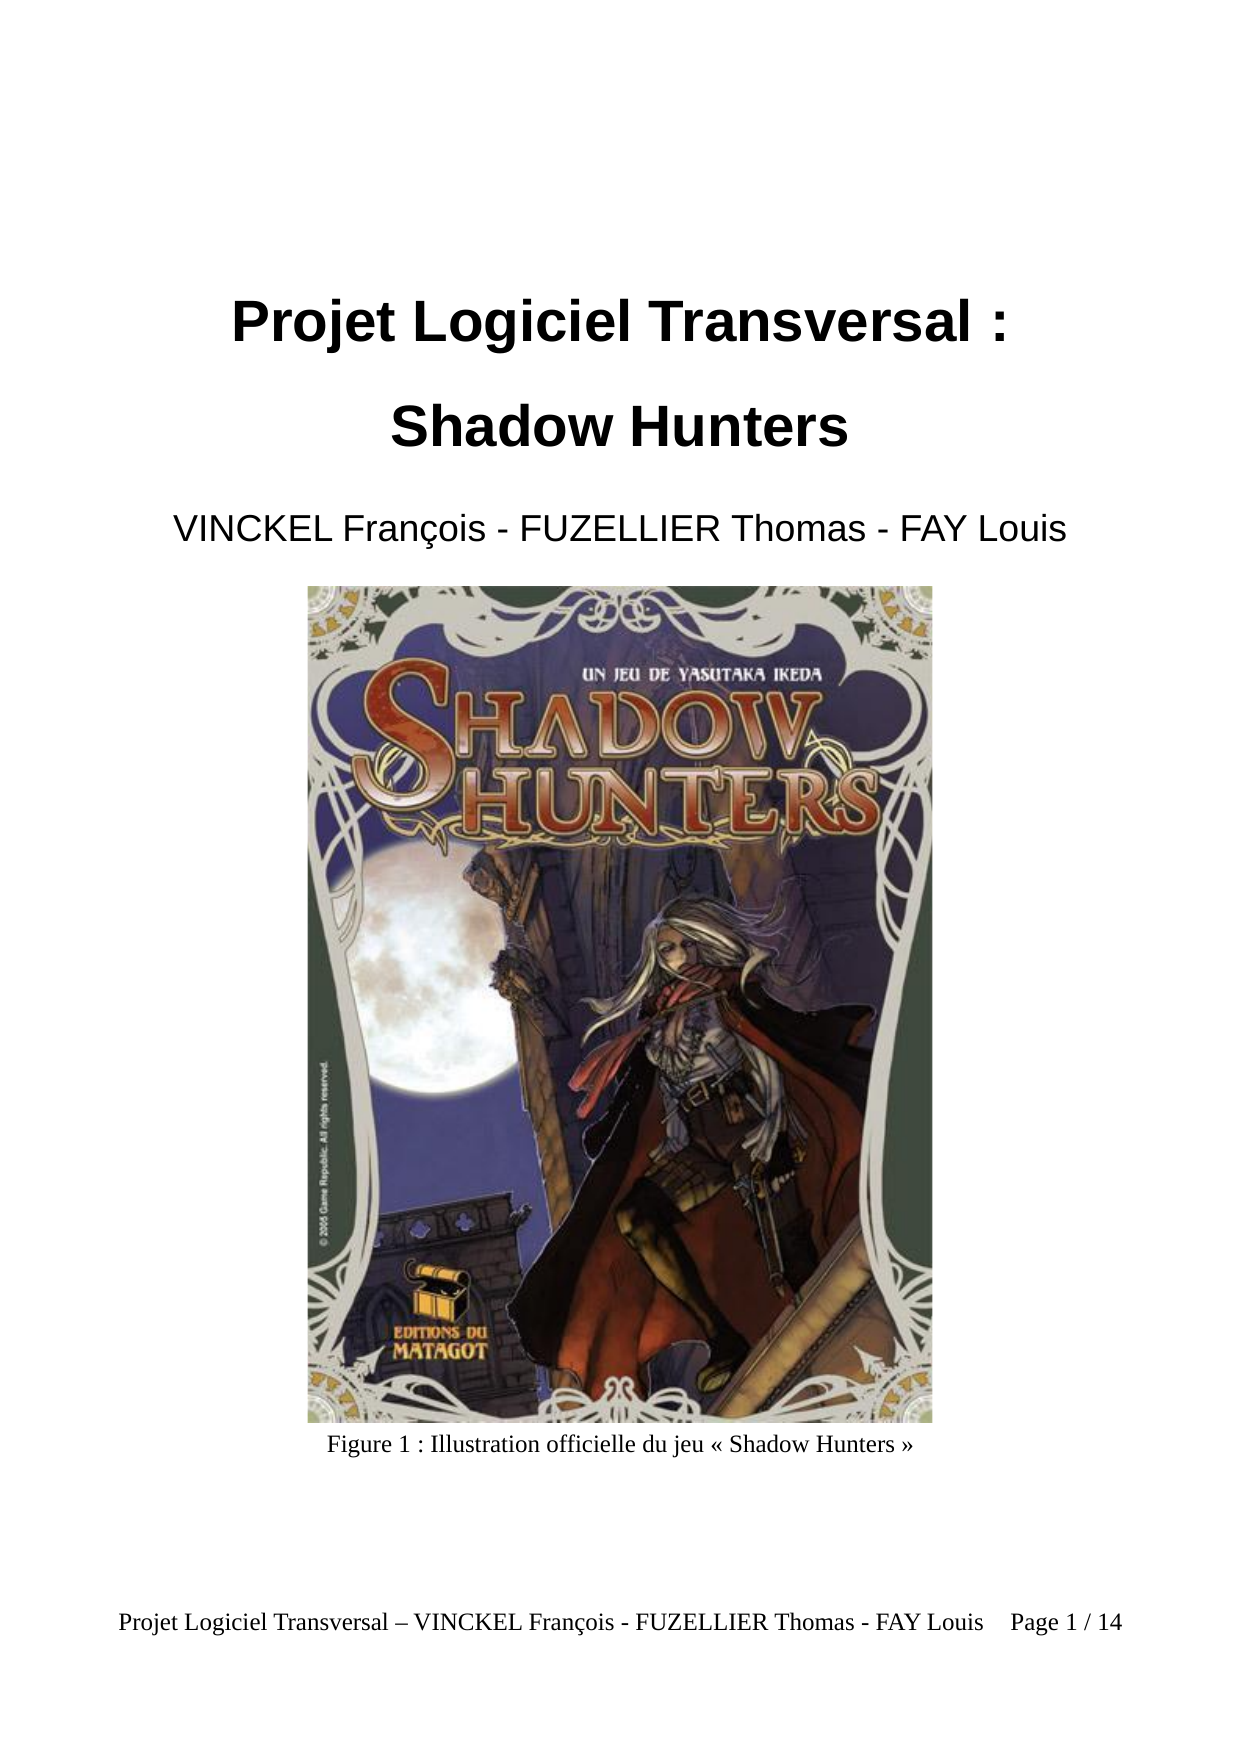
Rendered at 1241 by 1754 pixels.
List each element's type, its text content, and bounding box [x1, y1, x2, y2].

title Projet Logiciel Transversal : [118, 287, 1122, 354]
subtitle VINCKEL François - FUZELLIER Thomas - FAY Louis [118, 506, 1122, 549]
text Figure 1 : Illustration officielle du jeu « Shadow Hunters » [118, 1429, 1122, 1458]
picture [307, 586, 933, 1423]
title Shadow Hunters [118, 391, 1122, 458]
